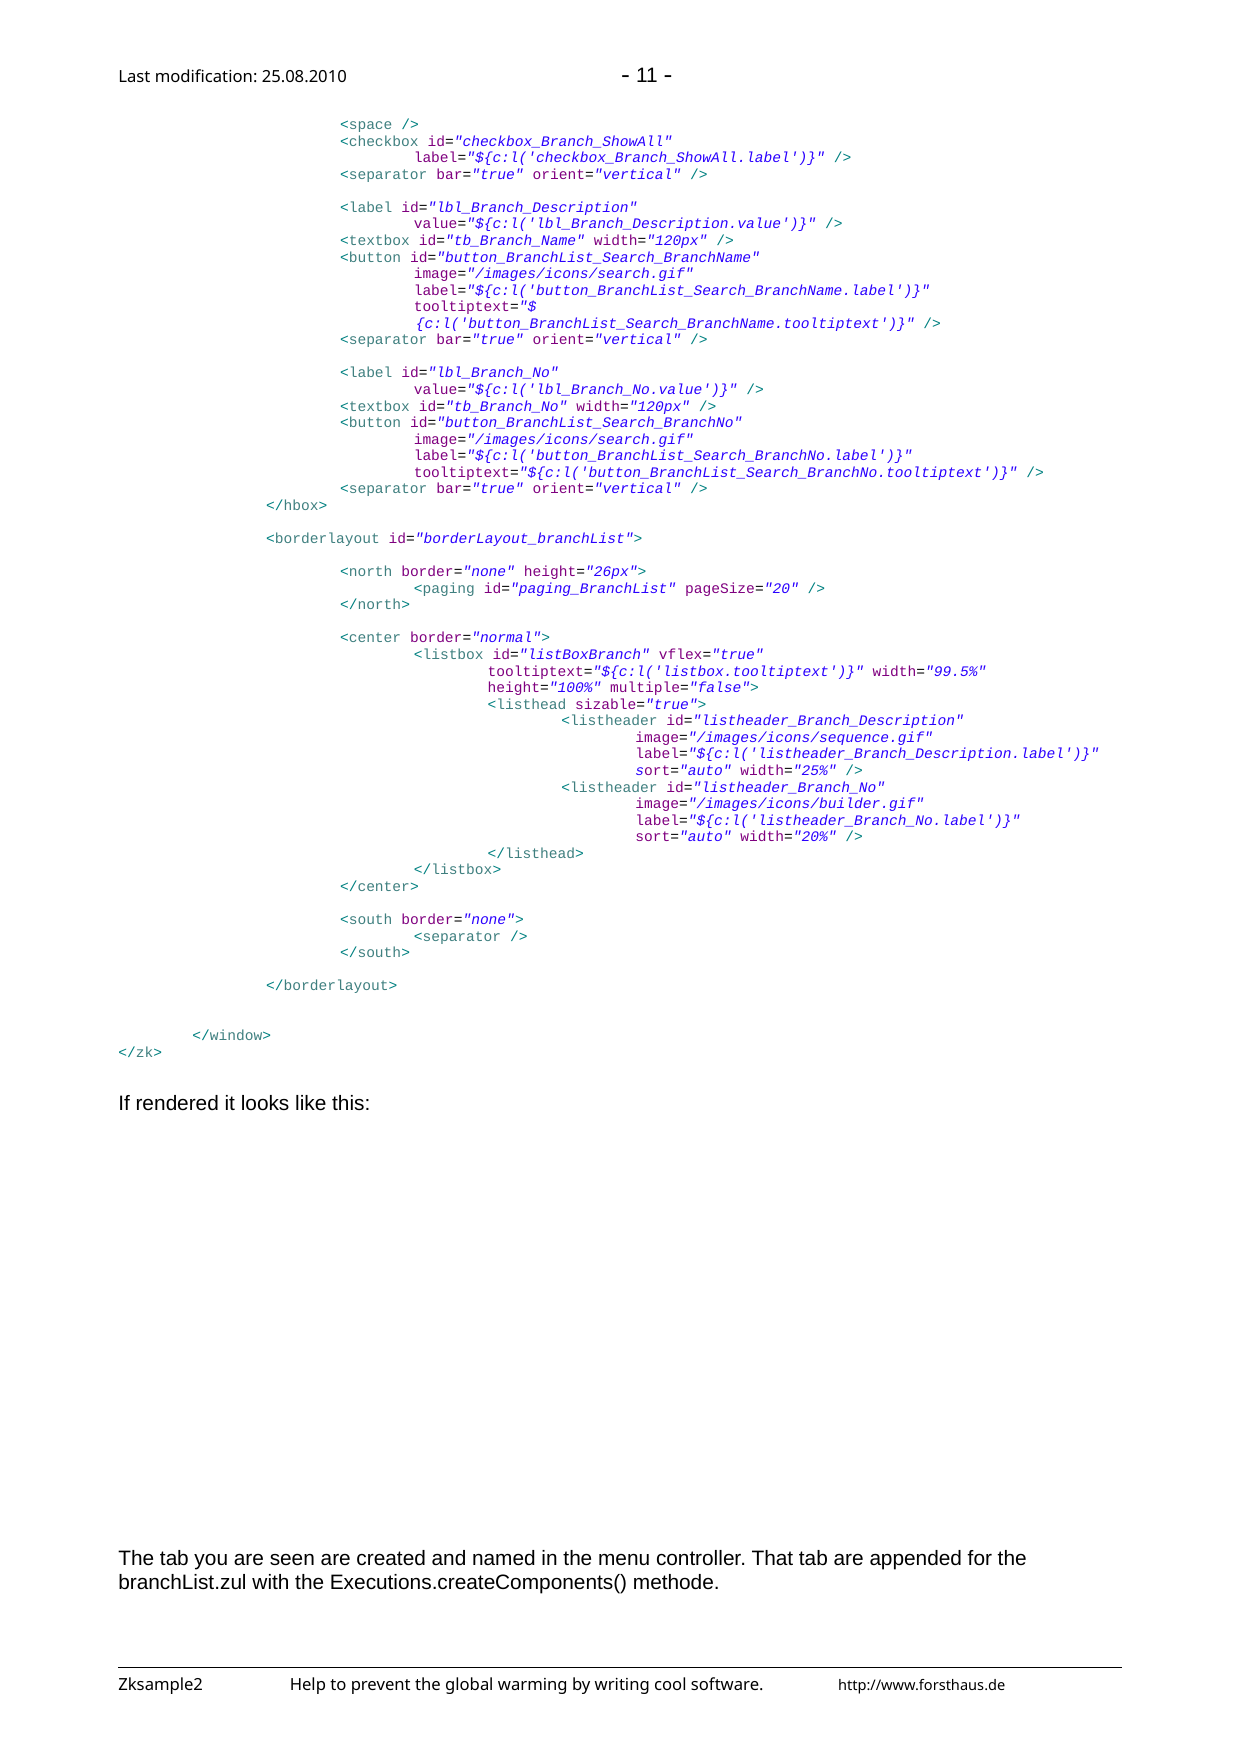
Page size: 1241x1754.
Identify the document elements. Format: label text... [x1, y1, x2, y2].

text <checkbox id="checkbox_Branch_ShowAll" [118, 134, 1122, 150]
text label="${c:l('listheader_Branch_Description.label')}" [118, 747, 1122, 763]
text <space /> [118, 117, 1122, 134]
text <textbox id="tb_Branch_Name" width="120px" /> [118, 233, 1122, 250]
text <borderlayout id="borderLayout_branchList"> [118, 531, 1122, 548]
text The tab you are seen are created and named in the menu controller. That tab are appended for the branchList.zul with the Executions.createComponents() methode. [118, 1546, 1122, 1594]
text </listbox> [118, 863, 1122, 879]
text <paging id="paging_BranchList" pageSize="20" /> [118, 581, 1122, 598]
text <separator bar="true" orient="vertical" /> [118, 167, 1122, 183]
text <separator /> [118, 929, 1122, 945]
text sort="auto" width="20%" /> [118, 829, 1122, 846]
text sort="auto" width="25%" /> [118, 763, 1122, 780]
text <listheader id="listheader_Branch_No" [118, 780, 1122, 796]
text tooltiptext="${c:l('listbox.tooltiptext')}" width="99.5%" [118, 664, 1122, 680]
text <button id="button_BranchList_Search_BranchNo" [118, 415, 1122, 432]
text </window> [118, 1028, 1122, 1045]
text <textbox id="tb_Branch_No" width="120px" /> [118, 399, 1122, 415]
text {c:l('button_BranchList_Search_BranchName.tooltiptext')}" /> [118, 316, 1122, 333]
text <listhead sizable="true"> [118, 697, 1122, 713]
text </center> [118, 879, 1122, 896]
text image="/images/icons/search.gif" [118, 266, 1122, 283]
text <separator bar="true" orient="vertical" /> [118, 482, 1122, 498]
text image="/images/icons/search.gif" [118, 432, 1122, 448]
text <button id="button_BranchList_Search_BranchName" [118, 250, 1122, 266]
text <listheader id="listheader_Branch_Description" [118, 713, 1122, 730]
text </north> [118, 598, 1122, 614]
text height="100%" multiple="false"> [118, 680, 1122, 697]
text tooltiptext="${c:l('button_BranchList_Search_BranchNo.tooltiptext')}" /> [118, 465, 1122, 482]
text <listbox id="listBoxBranch" vflex="true" [118, 647, 1122, 664]
text image="/images/icons/sequence.gif" [118, 730, 1122, 747]
text <north border="none" height="26px"> [118, 564, 1122, 581]
text label="${c:l('button_BranchList_Search_BranchName.label')}" [118, 283, 1122, 299]
text <label id="lbl_Branch_No" [118, 366, 1122, 382]
text If rendered it looks like this: [118, 1091, 1122, 1114]
text image="/images/icons/builder.gif" [118, 796, 1122, 813]
text tooltiptext="$ [118, 299, 1122, 316]
text </south> [118, 945, 1122, 962]
text <label id="lbl_Branch_Description" [118, 200, 1122, 217]
text </borderlayout> [118, 978, 1122, 995]
text value="${c:l('lbl_Branch_Description.value')}" /> [118, 217, 1122, 233]
text label="${c:l('button_BranchList_Search_BranchNo.label')}" [118, 448, 1122, 465]
text </listhead> [118, 846, 1122, 863]
text </hbox> [118, 498, 1122, 515]
text label="${c:l('listheader_Branch_No.label')}" [118, 813, 1122, 829]
text <separator bar="true" orient="vertical" /> [118, 333, 1122, 349]
text value="${c:l('lbl_Branch_No.value')}" /> [118, 382, 1122, 399]
text </zk> [118, 1045, 1122, 1061]
text label="${c:l('checkbox_Branch_ShowAll.label')}" /> [118, 150, 1122, 167]
text <center border="normal"> [118, 631, 1122, 647]
text <south border="none"> [118, 912, 1122, 929]
